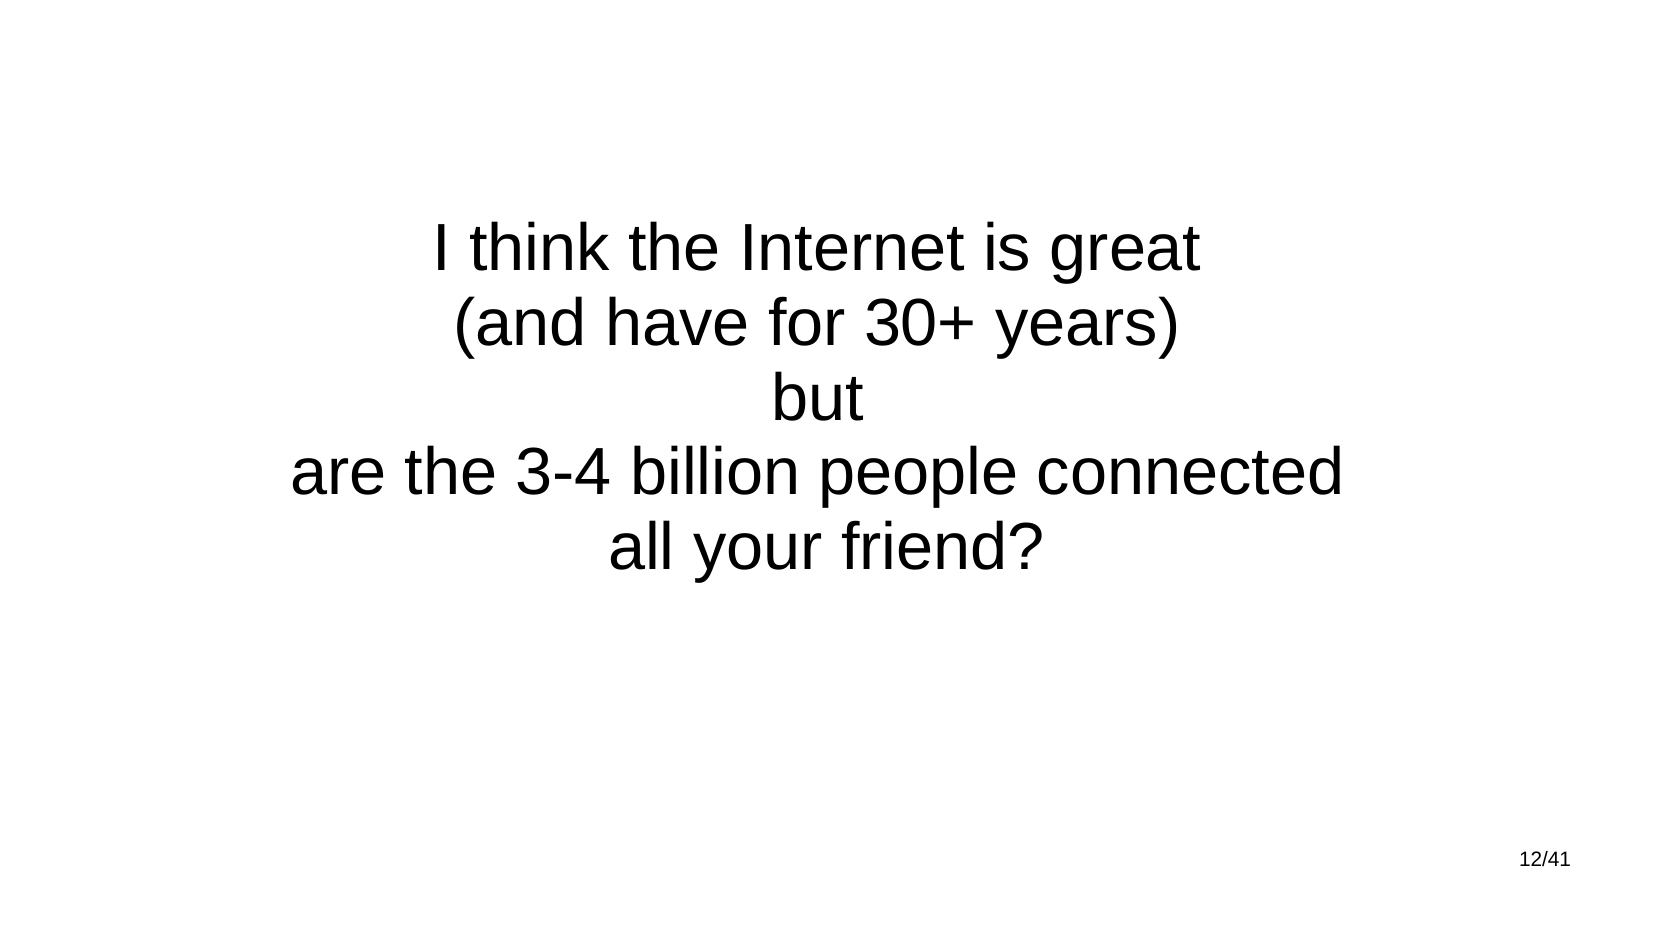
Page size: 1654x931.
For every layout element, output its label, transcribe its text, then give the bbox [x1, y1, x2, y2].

subtitle I think the Internet is great (and have for 30+ years) but are the 3-4 billion people connected all your friend? [82, 37, 1571, 757]
